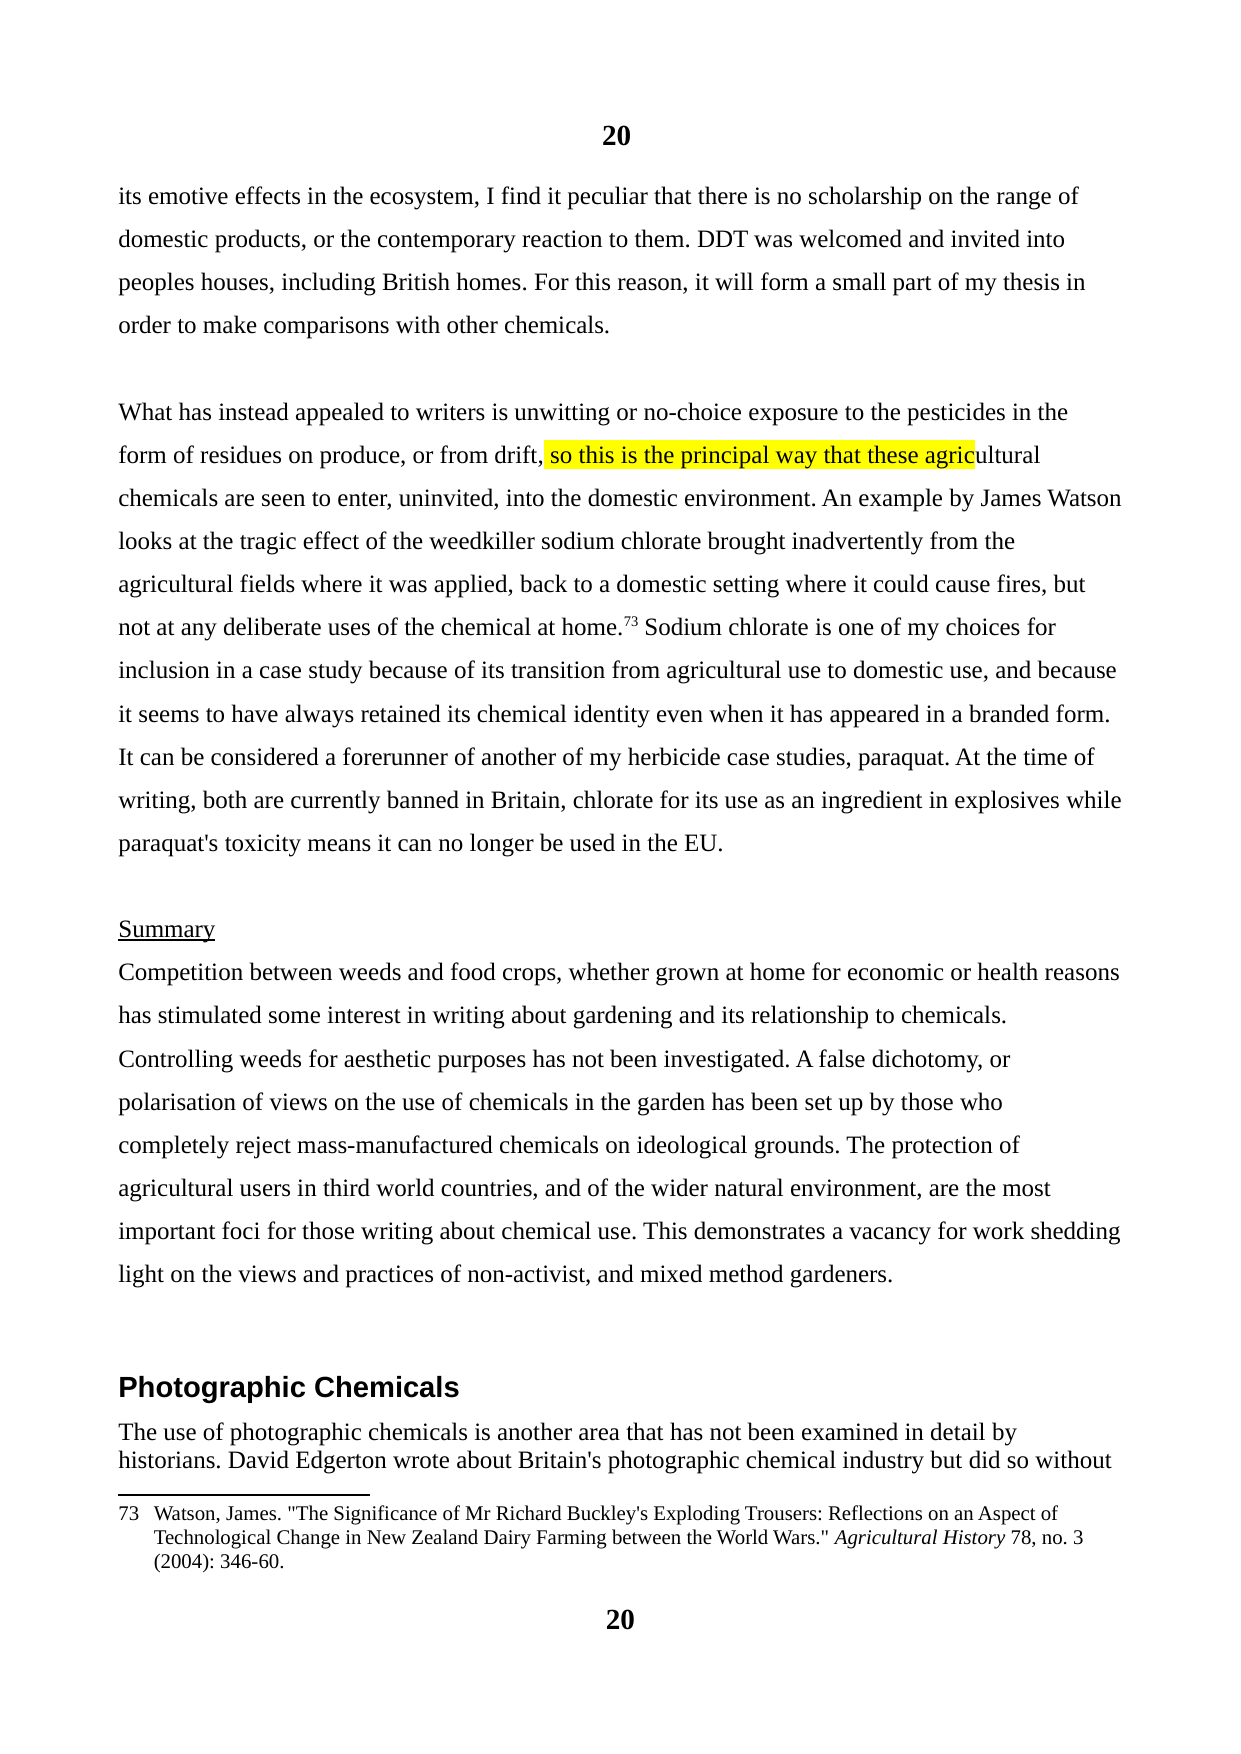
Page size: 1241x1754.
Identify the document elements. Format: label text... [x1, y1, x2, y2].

text Summary [118, 914, 1122, 943]
text The use of photographic chemicals is another area that has not been examined in detail by historians. David Edgerton wrote about Britain's photographic chemical industry but did so without [118, 1417, 1122, 1474]
text Competition between weeds and food crops, whether grown at home for economic or health reasons has stimulated some interest in writing about gardening and its relationship to chemicals. Controlling weeds for aesthetic purposes has not been investigated. A false dichotomy, or polarisation of views on the use of chemicals in the garden has been set up by those who completely reject mass-manufactured chemicals on ideological grounds. The protection of agricultural users in third world countries, and of the wider natural environment, are the most important foci for those writing about chemical use. This demonstrates a vacancy for work shedding light on the views and practices of non-activist, and mixed method gardeners. [118, 957, 1122, 1288]
text its emotive effects in the ecosystem, I find it peculiar that there is no scholarship on the range of domestic products, or the contemporary reaction to them. DDT was welcomed and invited into peoples houses, including British homes. For this reason, it will form a small part of my thesis in order to make comparisons with other chemicals. [118, 181, 1122, 339]
text Watson, James. "The Significance of Mr Richard Buckley's Exploding Trousers: Reflections on an Aspect of Technological Change in New Zealand Dairy Farming between the World Wars." Agricultural History 78, no. 3 (2004): 346-60. [118, 1501, 1122, 1573]
subtitle Photographic Chemicals [118, 1371, 1122, 1404]
text What has instead appealed to writers is unwitting or no-choice exposure to the pesticides in the form of residues on produce, or from drift, so this is the principal way that these agricultural chemicals are seen to enter, uninvited, into the domestic environment. An example by James Watson looks at the tragic effect of the weedkiller sodium chlorate brought inadvertently from the agricultural fields where it was applied, back to a domestic setting where it could cause fires, but not at any deliberate uses of the chemical at home. Sodium chlorate is one of my choices for inclusion in a case study because of its transition from agricultural use to domestic use, and because it seems to have always retained its chemical identity even when it has appeared in a branded form. It can be considered a forerunner of another of my herbicide case studies, paraquat. At the time of writing, both are currently banned in Britain, chlorate for its use as an ingredient in explosives while paraquat's toxicity means it can no longer be used in the EU. [118, 397, 1122, 857]
